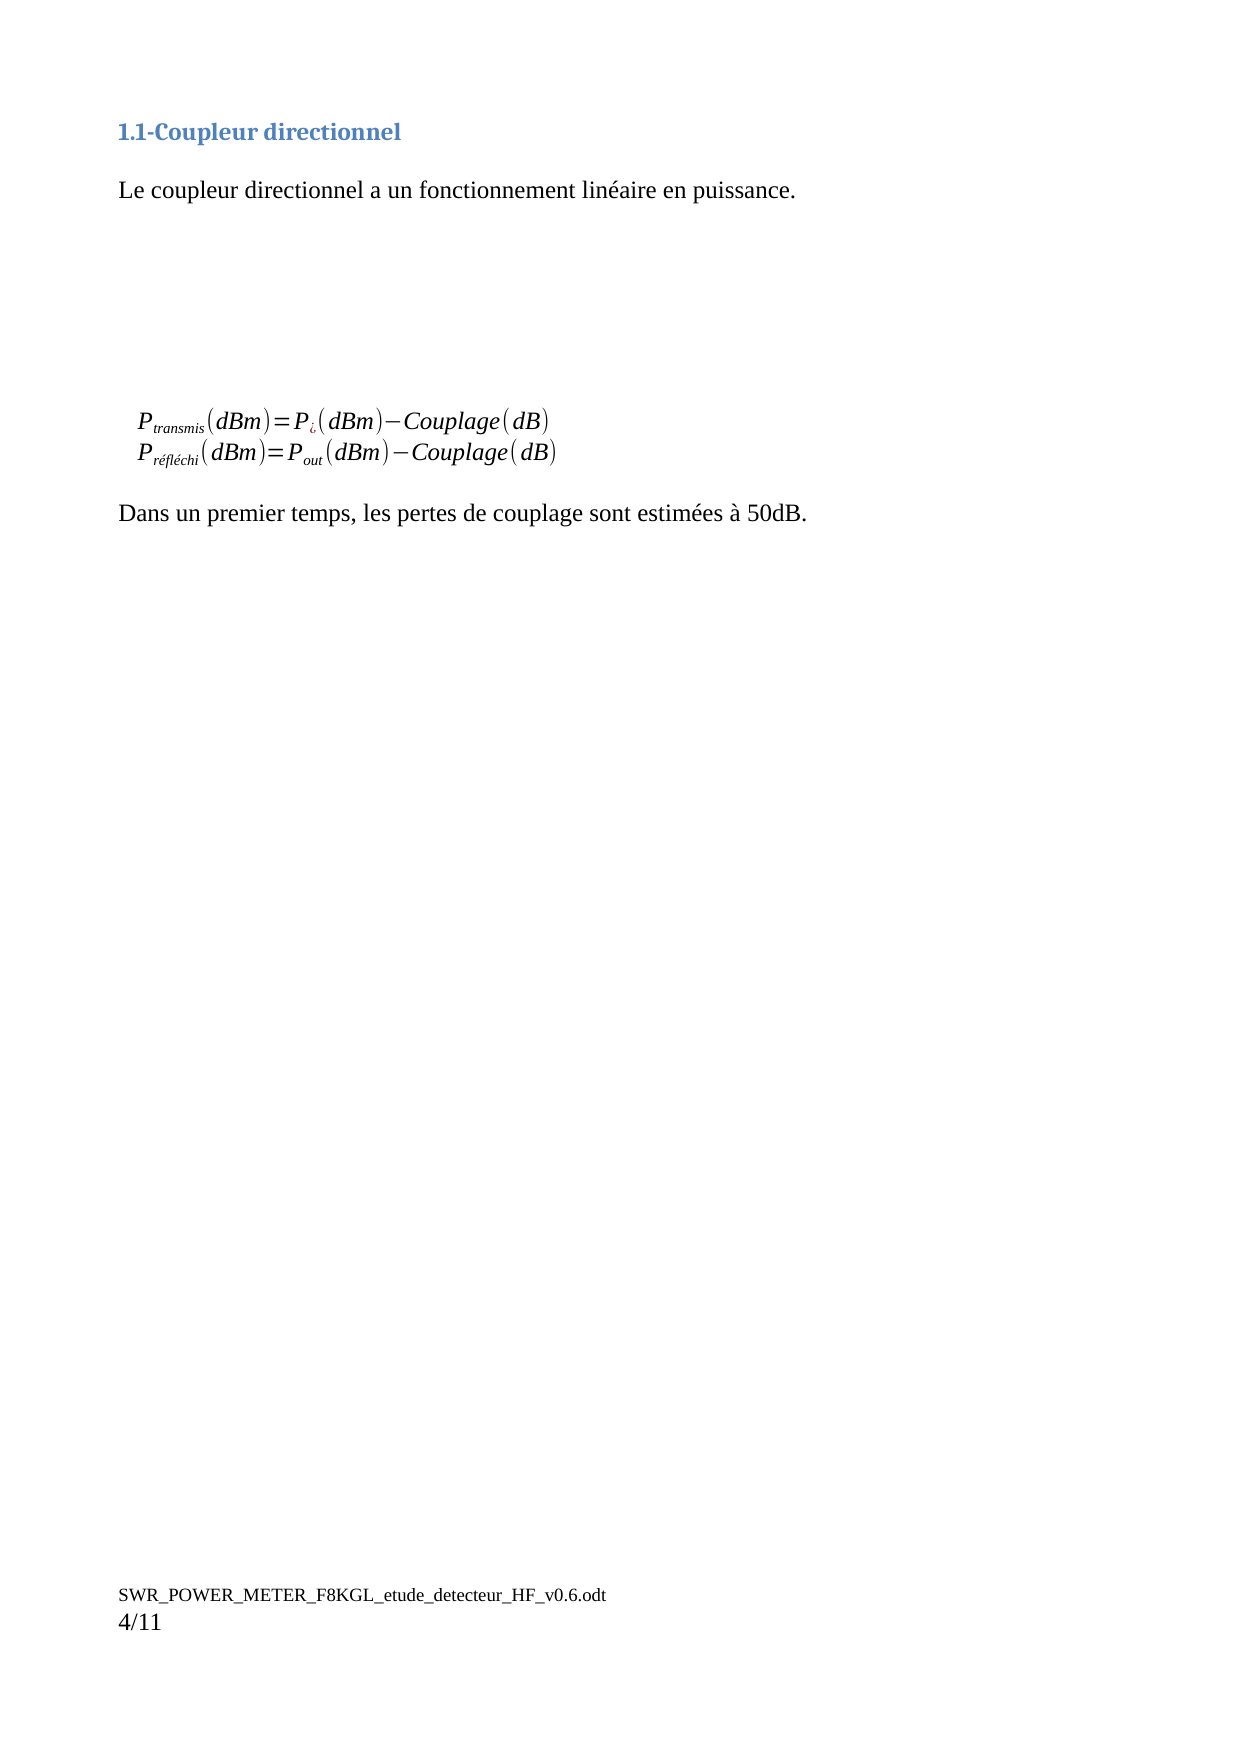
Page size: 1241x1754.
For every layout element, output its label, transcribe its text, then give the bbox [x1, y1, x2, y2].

text Le coupleur directionnel a un fonctionnement linéaire en puissance. [118, 176, 1122, 204]
text Dans un premier temps, les pertes de couplage sont estimées à 50dB. [118, 498, 1122, 527]
subtitle 1.1-Coupleur directionnel [118, 118, 1122, 147]
